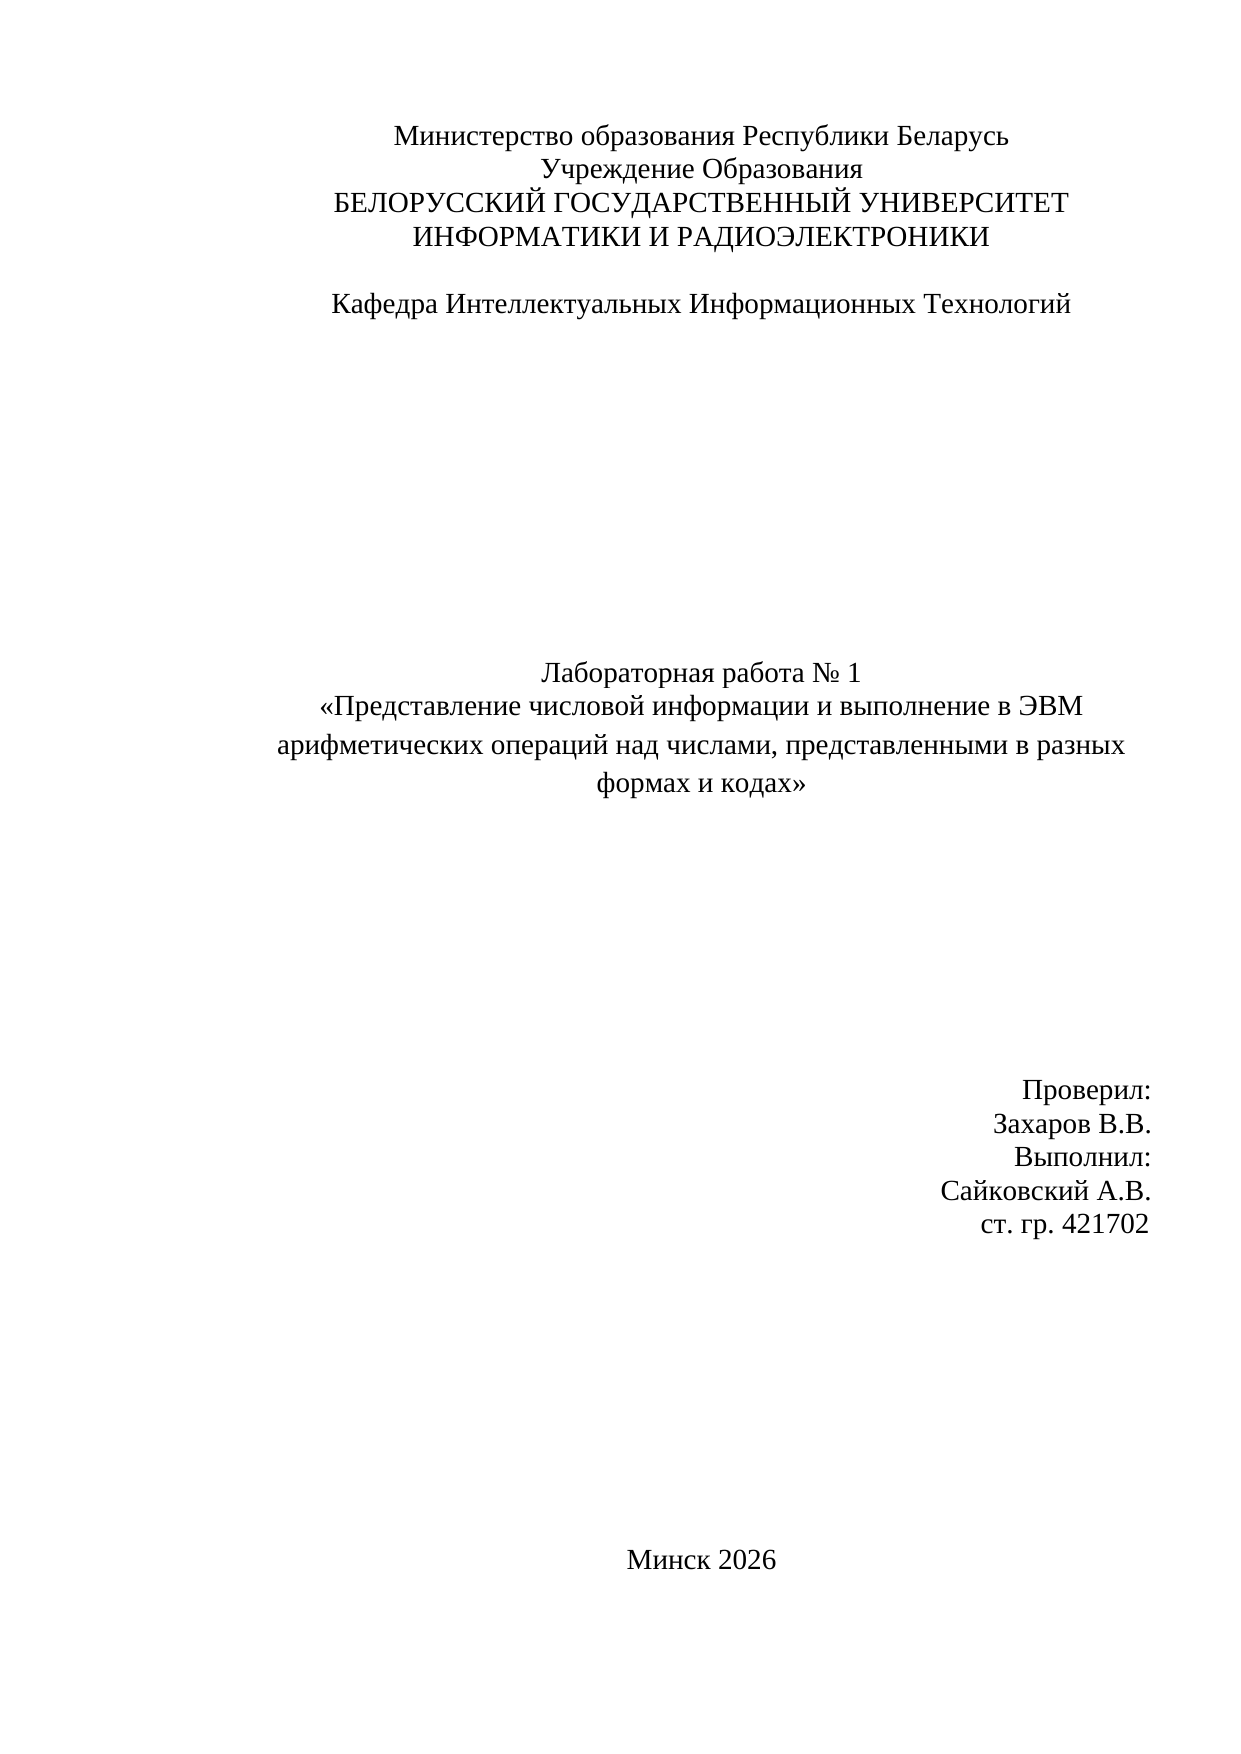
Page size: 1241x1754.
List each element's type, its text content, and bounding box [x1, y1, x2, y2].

text Минск 2026 [177, 1542, 1152, 1575]
text Захаров В.В. [177, 1106, 1152, 1139]
text Проверил: [177, 1072, 1152, 1106]
text Учреждение Образования [177, 152, 1152, 185]
text Кафедра Интеллектуальных Информационных Технологий [177, 286, 1152, 319]
text ИНФОРМАТИКИ И РАДИОЭЛЕКТРОНИКИ [177, 219, 1152, 252]
text Выполнил: [177, 1139, 1152, 1173]
text Сайковский А.В. [177, 1173, 1152, 1206]
text Министерство образования Республики Беларусь [177, 118, 1152, 152]
text формах и кодах» [177, 765, 1152, 799]
text «Представление числовой информации и выполнение в ЭВМ [177, 688, 1152, 722]
text арифметических операций над числами, представленными в разных [177, 727, 1152, 760]
text Лабораторная работа № 1 [177, 655, 1152, 688]
text БЕЛОРУССКИЙ ГОСУДАРСТВЕННЫЙ УНИВЕРСИТЕТ [177, 185, 1152, 219]
text ст. гр. 421702 [177, 1206, 1152, 1240]
